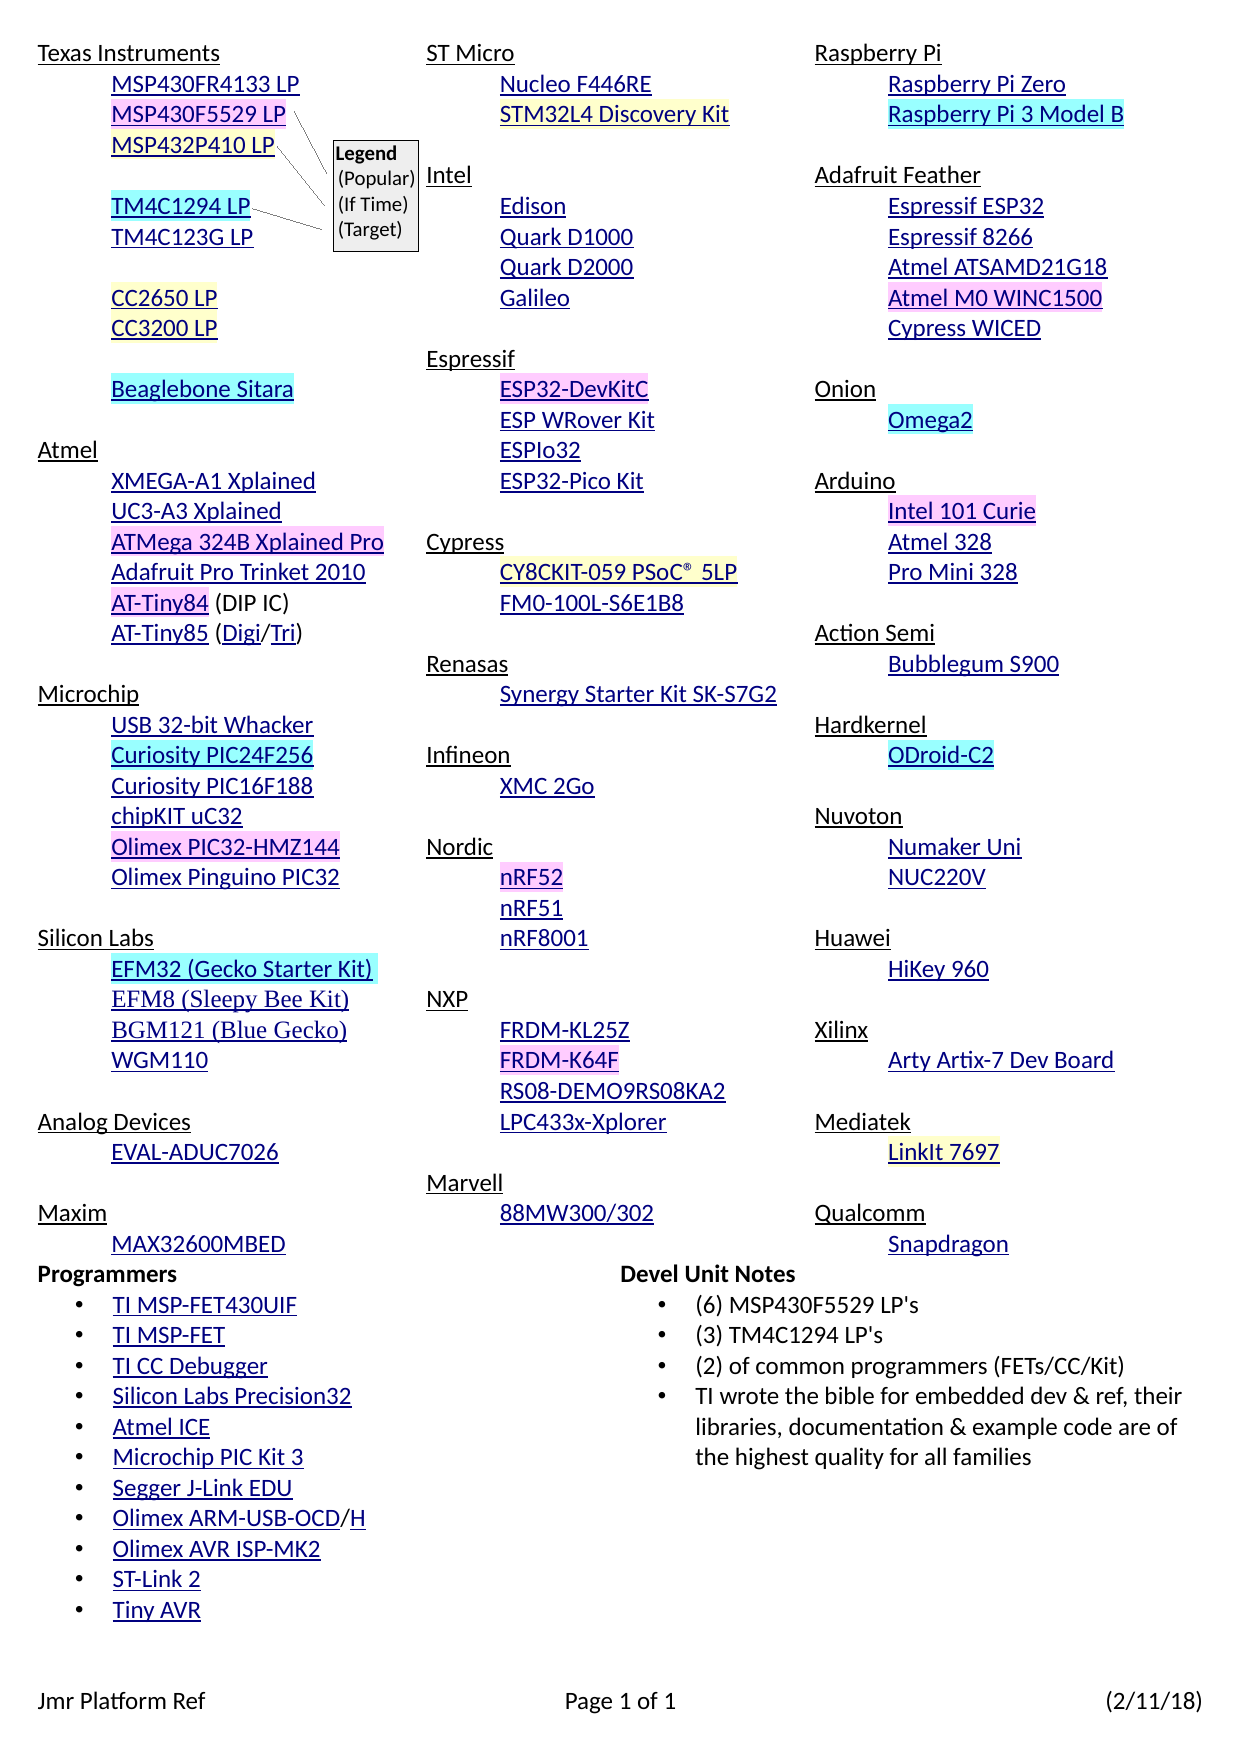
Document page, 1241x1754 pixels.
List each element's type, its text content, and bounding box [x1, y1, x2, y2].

text UC3-A3 Xplained [37, 495, 426, 526]
text FRDM-K64F [426, 1045, 814, 1075]
text XMC 2Go [426, 770, 814, 801]
text Quark D2000 [426, 251, 814, 282]
text Raspberry Pi 3 Model B [814, 98, 1203, 129]
text ST Micro [426, 37, 814, 68]
text Action Semi [814, 617, 1203, 648]
text Pro Mini 328 [814, 556, 1203, 587]
text MAX32600MBED [37, 1228, 426, 1258]
list TI MSP-FET [75, 1319, 620, 1350]
list Silicon Labs Precision32 [75, 1380, 620, 1411]
text nRF51 [426, 892, 814, 923]
text TM4C123G LP [37, 221, 333, 251]
text Espressif ESP32 [814, 190, 1203, 221]
text HiKey 960 [814, 953, 1203, 984]
text LPC433x-Xplorer [426, 1106, 814, 1136]
text Atmel 328 [814, 526, 1203, 556]
text Snapdragon [814, 1228, 1203, 1258]
text Atmel M0 WINC1500 [814, 282, 1203, 312]
text CY8CKIT-059 PSoC® 5LP [426, 556, 814, 587]
list Tiny AVR [75, 1594, 620, 1624]
text STM32L4 Discovery Kit [426, 98, 814, 129]
list (6) MSP430F5529 LP's [658, 1289, 1203, 1319]
list (2) of common programmers (FETs/CC/Kit) [658, 1350, 1203, 1380]
text Edison [426, 190, 814, 221]
list Atmel ICE [75, 1411, 620, 1441]
text Raspberry Pi Zero [814, 68, 1203, 98]
text Devel Unit Notes [620, 1258, 1203, 1289]
text CC2650 LP [37, 282, 426, 312]
text Programmers [37, 1258, 620, 1289]
text TM4C1294 LP [37, 190, 333, 221]
text Quark D1000 [426, 221, 814, 251]
text Nordic [426, 831, 814, 862]
text WGM110 [37, 1045, 426, 1075]
text ATMega 324B Xplained Pro [37, 526, 426, 556]
text Atmel [37, 434, 426, 465]
list Olimex AVR ISP-MK2 [75, 1533, 620, 1563]
text Nuvoton [814, 801, 1203, 831]
text FM0-100L-S6E1B8 [426, 587, 814, 617]
text Nucleo F446RE [426, 68, 814, 98]
text Marvell [426, 1167, 814, 1197]
list Segger J-Link EDU [75, 1472, 620, 1502]
text ESPIo32 [426, 434, 814, 465]
text Raspberry Pi [814, 37, 1203, 68]
text chipKIT uC32 [37, 801, 426, 831]
text Curiosity PIC24F256 [37, 739, 426, 770]
text Curiosity PIC16F188 [37, 770, 426, 801]
text NUC220V [814, 862, 1203, 892]
text Cypress [426, 526, 814, 556]
text Arduino [814, 465, 1203, 495]
text Intel [426, 159, 814, 190]
text MSP430FR4133 LP [37, 68, 426, 98]
text ODroid-C2 [814, 739, 1203, 770]
text XMEGA-A1 Xplained [37, 465, 426, 495]
text Xilinx [814, 1014, 1203, 1045]
list TI MSP-FET430UIF [75, 1289, 620, 1319]
text Intel 101 Curie [814, 495, 1203, 526]
text nRF52 [426, 862, 814, 892]
text Hardkernel [814, 709, 1203, 739]
text EFM8 (Sleepy Bee Kit) BGM121 (Blue Gecko) [37, 984, 426, 1045]
text Analog Devices [37, 1106, 426, 1136]
text Atmel ATSAMD21G18 [814, 251, 1203, 282]
text AT-Tiny84 (DIP IC) [37, 587, 426, 617]
text Infineon [426, 739, 814, 770]
list TI wrote the bible for embedded dev & ref, their libraries, documentation & example code are of the highest quality for all families [658, 1380, 1203, 1472]
text Numaker Uni [814, 831, 1203, 862]
text Silicon Labs [37, 923, 426, 953]
text Texas Instruments [37, 37, 426, 68]
text Adafruit Pro Trinket 2010 [37, 556, 426, 587]
text AT-Tiny85 (Digi/Tri) [37, 617, 426, 648]
text Espressif 8266 [814, 221, 1203, 251]
text Galileo [426, 282, 814, 312]
text Arty Artix-7 Dev Board [814, 1045, 1203, 1075]
list Olimex ARM-USB-OCD/H [75, 1502, 620, 1533]
text Mediatek [814, 1106, 1203, 1136]
text FRDM-KL25Z [426, 1014, 814, 1045]
list ST-Link 2 [75, 1563, 620, 1594]
text EFM32 (Gecko Starter Kit) [37, 953, 426, 984]
text Bubblegum S900 [814, 648, 1203, 678]
text ESP32-DevKitC [426, 373, 814, 404]
text Cypress WICED [814, 312, 1203, 343]
text ESP32-Pico Kit [426, 465, 814, 495]
text RS08-DEMO9RS08KA2 [426, 1075, 814, 1106]
text Olimex Pinguino PIC32 [37, 862, 426, 892]
list (3) TM4C1294 LP's [658, 1319, 1203, 1350]
text USB 32-bit Whacker [37, 709, 426, 739]
text MSP432P410 LP [37, 129, 426, 159]
text Huawei [814, 923, 1203, 953]
text NXP [426, 984, 814, 1014]
text Beaglebone Sitara [37, 373, 426, 404]
text Synergy Starter Kit SK-S7G2 [426, 678, 814, 709]
text Qualcomm [814, 1197, 1203, 1228]
list TI CC Debugger [75, 1350, 620, 1380]
text ESP WRover Kit [426, 404, 814, 434]
text MSP430F5529 LP [37, 98, 426, 129]
text Renasas [426, 648, 814, 678]
text nRF8001 [426, 923, 814, 953]
text Onion [814, 373, 1203, 404]
text 88MW300/302 [426, 1197, 814, 1228]
text Omega2 [814, 404, 1203, 434]
text Microchip [37, 678, 426, 709]
text LinkIt 7697 [814, 1136, 1203, 1167]
text CC3200 LP [37, 312, 426, 343]
text Maxim [37, 1197, 426, 1228]
list Microchip PIC Kit 3 [75, 1441, 620, 1472]
text Espressif [426, 343, 814, 373]
text Olimex PIC32-HMZ144 [37, 831, 426, 862]
text EVAL-ADUC7026 [37, 1136, 426, 1167]
text Adafruit Feather [814, 159, 1203, 190]
